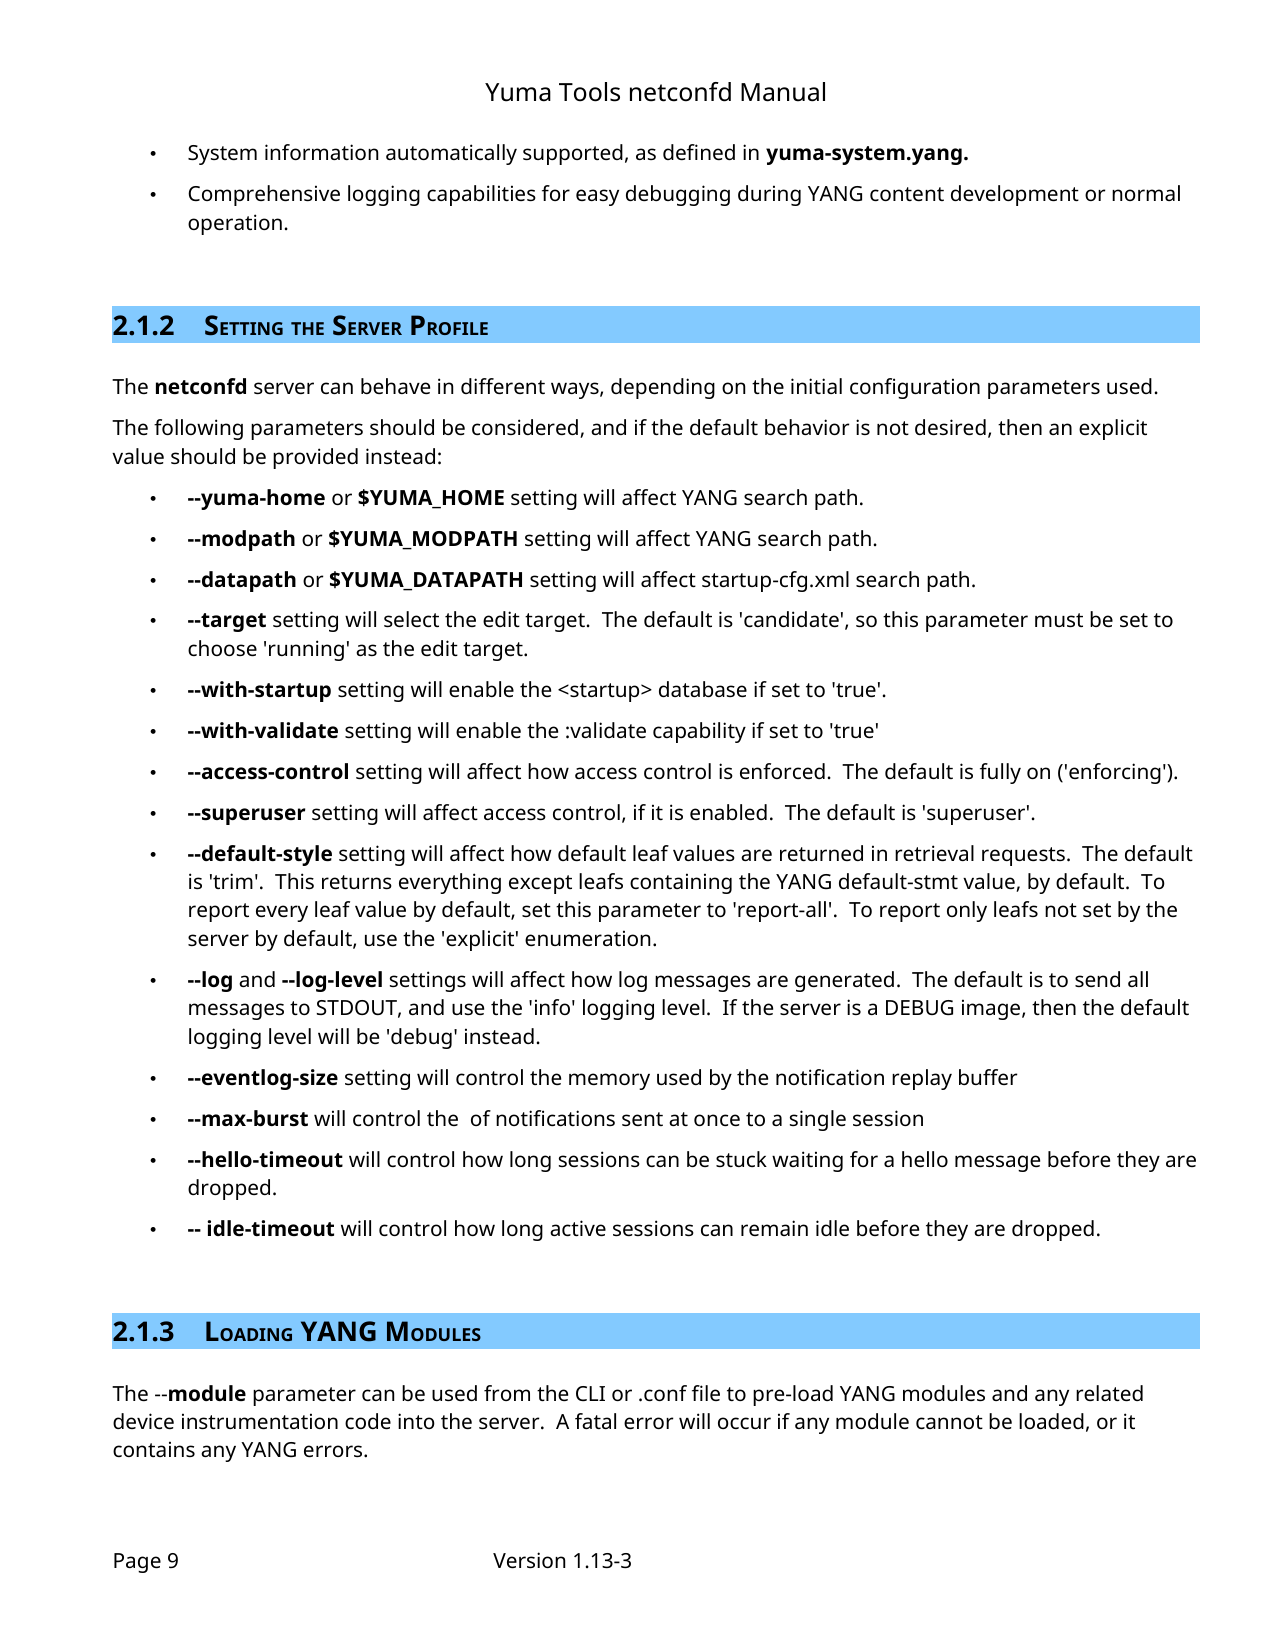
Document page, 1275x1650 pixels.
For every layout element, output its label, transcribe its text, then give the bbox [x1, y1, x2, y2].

list System information automatically supported, as defined in yuma-system.yang. [150, 138, 1200, 167]
text The following parameters should be considered, and if the default behavior is not desired, then an explicit value should be provided instead: [112, 413, 1200, 470]
list --access-control setting will affect how access control is enforced. The default is fully on ('enforcing'). [150, 757, 1200, 785]
list -- idle-timeout will control how long active sessions can remain idle before they are dropped. [150, 1214, 1200, 1242]
list --modpath or $YUMA_MODPATH setting will affect YANG search path. [150, 524, 1200, 552]
list Comprehensive logging capabilities for easy debugging during YANG content development or normal operation. [150, 179, 1200, 236]
list --eventlog-size setting will control the memory used by the notification replay buffer [150, 1063, 1200, 1091]
subtitle Loading YANG Modules [112, 1313, 1200, 1349]
list --datapath or $YUMA_DATAPATH setting will affect startup-cfg.xml search path. [150, 565, 1200, 593]
list --superuser setting will affect access control, if it is enabled. The default is 'superuser'. [150, 798, 1200, 826]
list --with-startup setting will enable the <startup> database if set to 'true'. [150, 675, 1200, 703]
list --target setting will select the edit target. The default is 'candidate', so this parameter must be set to choose 'running' as the edit target. [150, 606, 1200, 662]
list --yuma-home or $YUMA_HOME setting will affect YANG search path. [150, 483, 1200, 511]
list --max-burst will control the of notifications sent at once to a single session [150, 1104, 1200, 1132]
text The --module parameter can be used from the CLI or .conf file to pre-load YANG modules and any related device instrumentation code into the server. A fatal error will occur if any module cannot be loaded, or it contains any YANG errors. [112, 1379, 1200, 1464]
list --log and --log-level settings will affect how log messages are generated. The default is to send all messages to STDOUT, and use the 'info' logging level. If the server is a DEBUG image, then the default logging level will be 'debug' instead. [150, 965, 1200, 1050]
list --with-validate setting will enable the :validate capability if set to 'true' [150, 716, 1200, 744]
list --hello-timeout will control how long sessions can be stuck waiting for a hello message before they are dropped. [150, 1145, 1200, 1202]
subtitle Setting the Server Profile [112, 306, 1200, 343]
list --default-style setting will affect how default leaf values are returned in retrieval requests. The default is 'trim'. This returns everything except leafs containing the YANG default-stmt value, by default. To report every leaf value by default, set this parameter to 'report-all'. To report only leafs not set by the server by default, use the 'explicit' enumeration. [150, 839, 1200, 952]
text The netconfd server can behave in different ways, depending on the initial configuration parameters used. [112, 372, 1200, 401]
